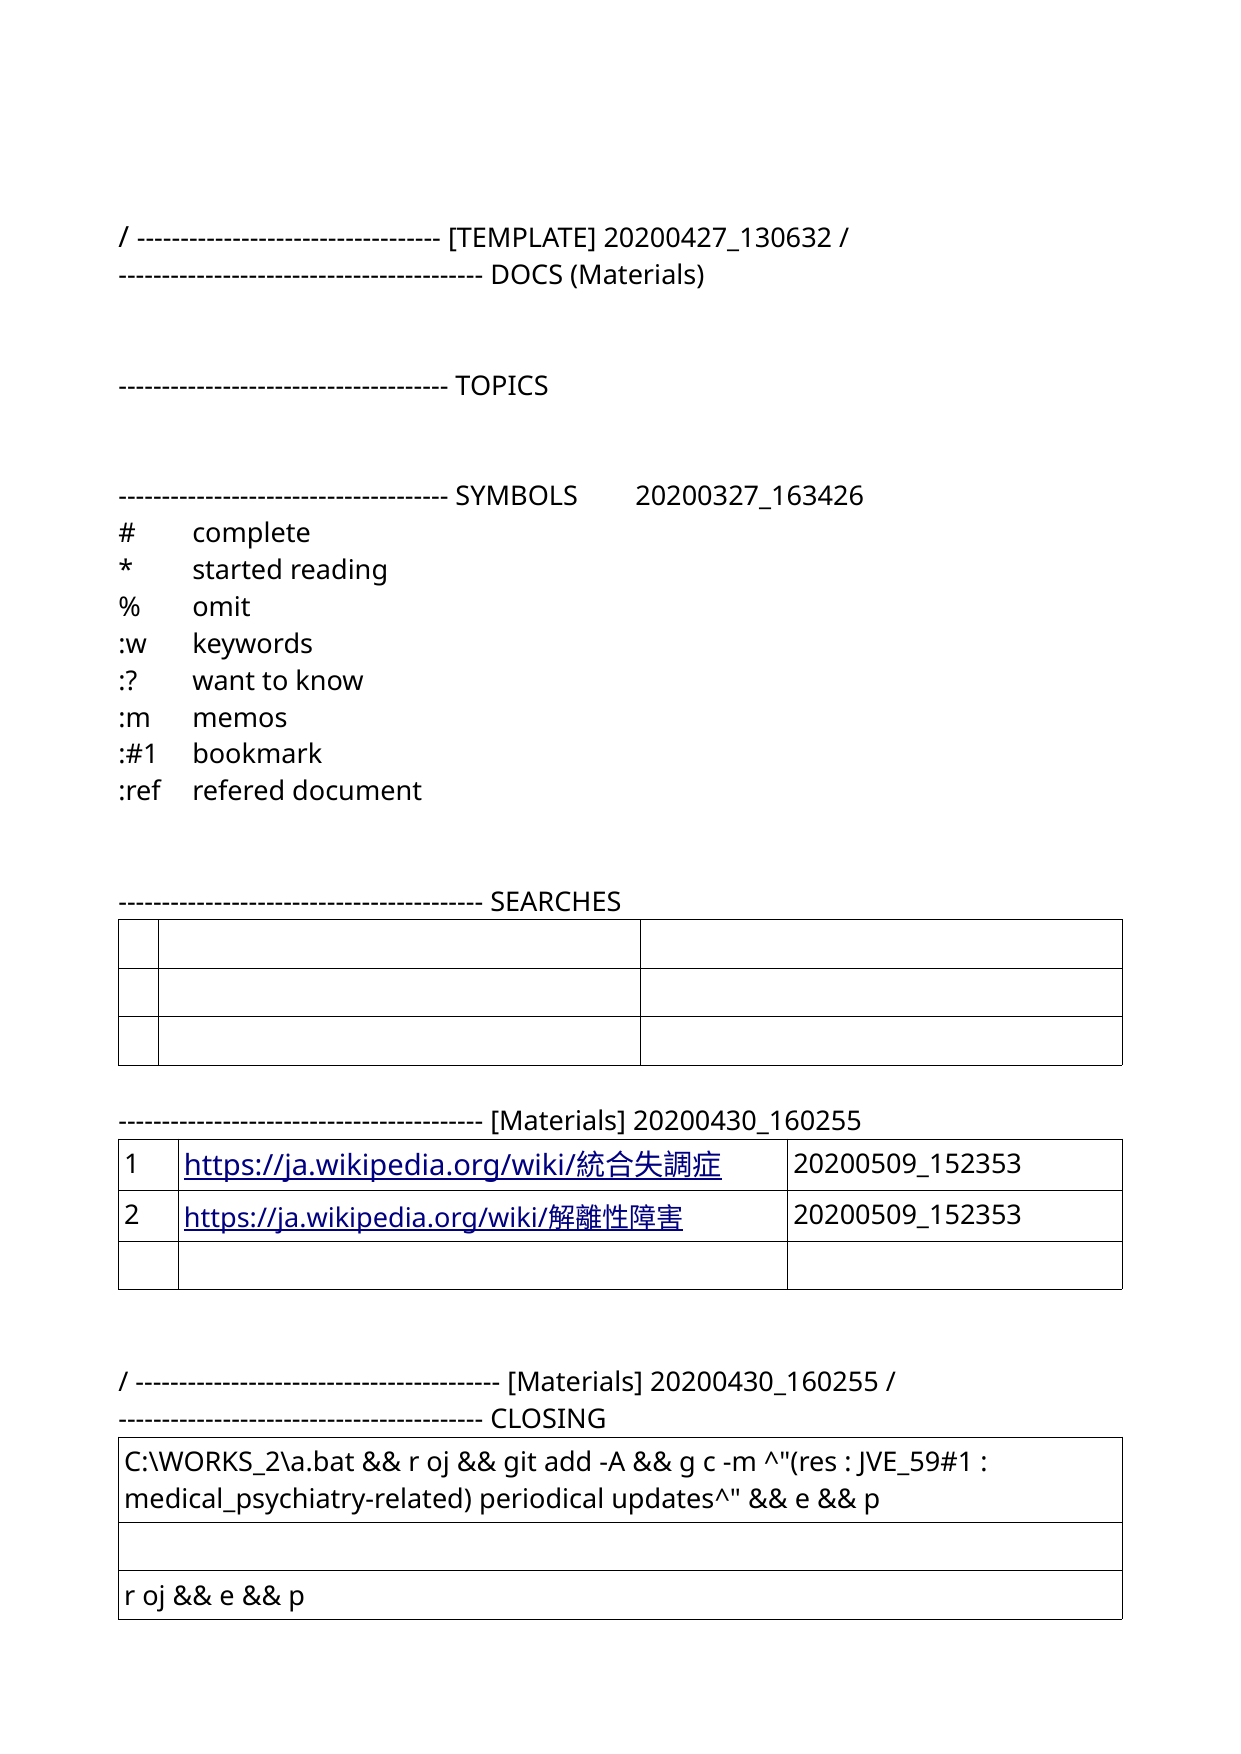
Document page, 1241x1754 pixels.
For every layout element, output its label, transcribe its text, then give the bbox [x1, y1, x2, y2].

text :#1 bookmark [118, 735, 1122, 772]
table_cell [179, 1242, 787, 1289]
text :ref refered document [118, 772, 1122, 809]
table_cell 20200509_152353 [788, 1191, 1122, 1241]
text :? want to know [118, 661, 1122, 698]
text ------------------------------------------ SEARCHES [118, 882, 1122, 919]
table_header [641, 920, 1122, 968]
text * started reading [118, 551, 1122, 587]
table_cell 2 [119, 1191, 178, 1241]
text :w keywords [118, 624, 1122, 661]
table_cell [159, 969, 640, 1016]
table_cell [788, 1242, 1122, 1289]
table_cell [119, 1242, 178, 1289]
text :m memos [118, 698, 1122, 735]
text ------------------------------------------ [Materials] 20200430_160255 [118, 1102, 1122, 1138]
text / ------------------------------------------ [Materials] 20200430_160255 / [118, 1363, 1122, 1400]
table_header 20200509_152353 [788, 1140, 1122, 1190]
table_cell [641, 1017, 1122, 1064]
text ------------------------------------------ DOCS (Materials) [118, 256, 1122, 292]
table_cell [119, 1523, 1122, 1570]
text % omit [118, 587, 1122, 624]
table_cell https://ja.wikipedia.org/wiki/解離性障害 [179, 1191, 787, 1241]
text ------------------------------------------ CLOSING [118, 1400, 1122, 1437]
text -------------------------------------- TOPICS [118, 366, 1122, 403]
table_header [159, 920, 640, 968]
table_header 1 [119, 1140, 178, 1190]
table_cell [119, 1017, 158, 1064]
table_header https://ja.wikipedia.org/wiki/統合失調症 [179, 1140, 787, 1190]
text # complete [118, 514, 1122, 551]
table_header C:\WORKS_2\a.bat && r oj && git add -A && g c -m ^"(res : JVE_59#1 : medical_psychiatry-related) periodical updates^" && e && p [119, 1438, 1122, 1522]
table_cell r oj && e && p [119, 1571, 1122, 1619]
table_cell [119, 969, 158, 1016]
text -------------------------------------- SYMBOLS 20200327_163426 [118, 477, 1122, 514]
text / ----------------------------------- [TEMPLATE] 20200427_130632 / [118, 216, 1122, 256]
table_header [119, 920, 158, 968]
table_cell [641, 969, 1122, 1016]
table_cell [159, 1017, 640, 1064]
